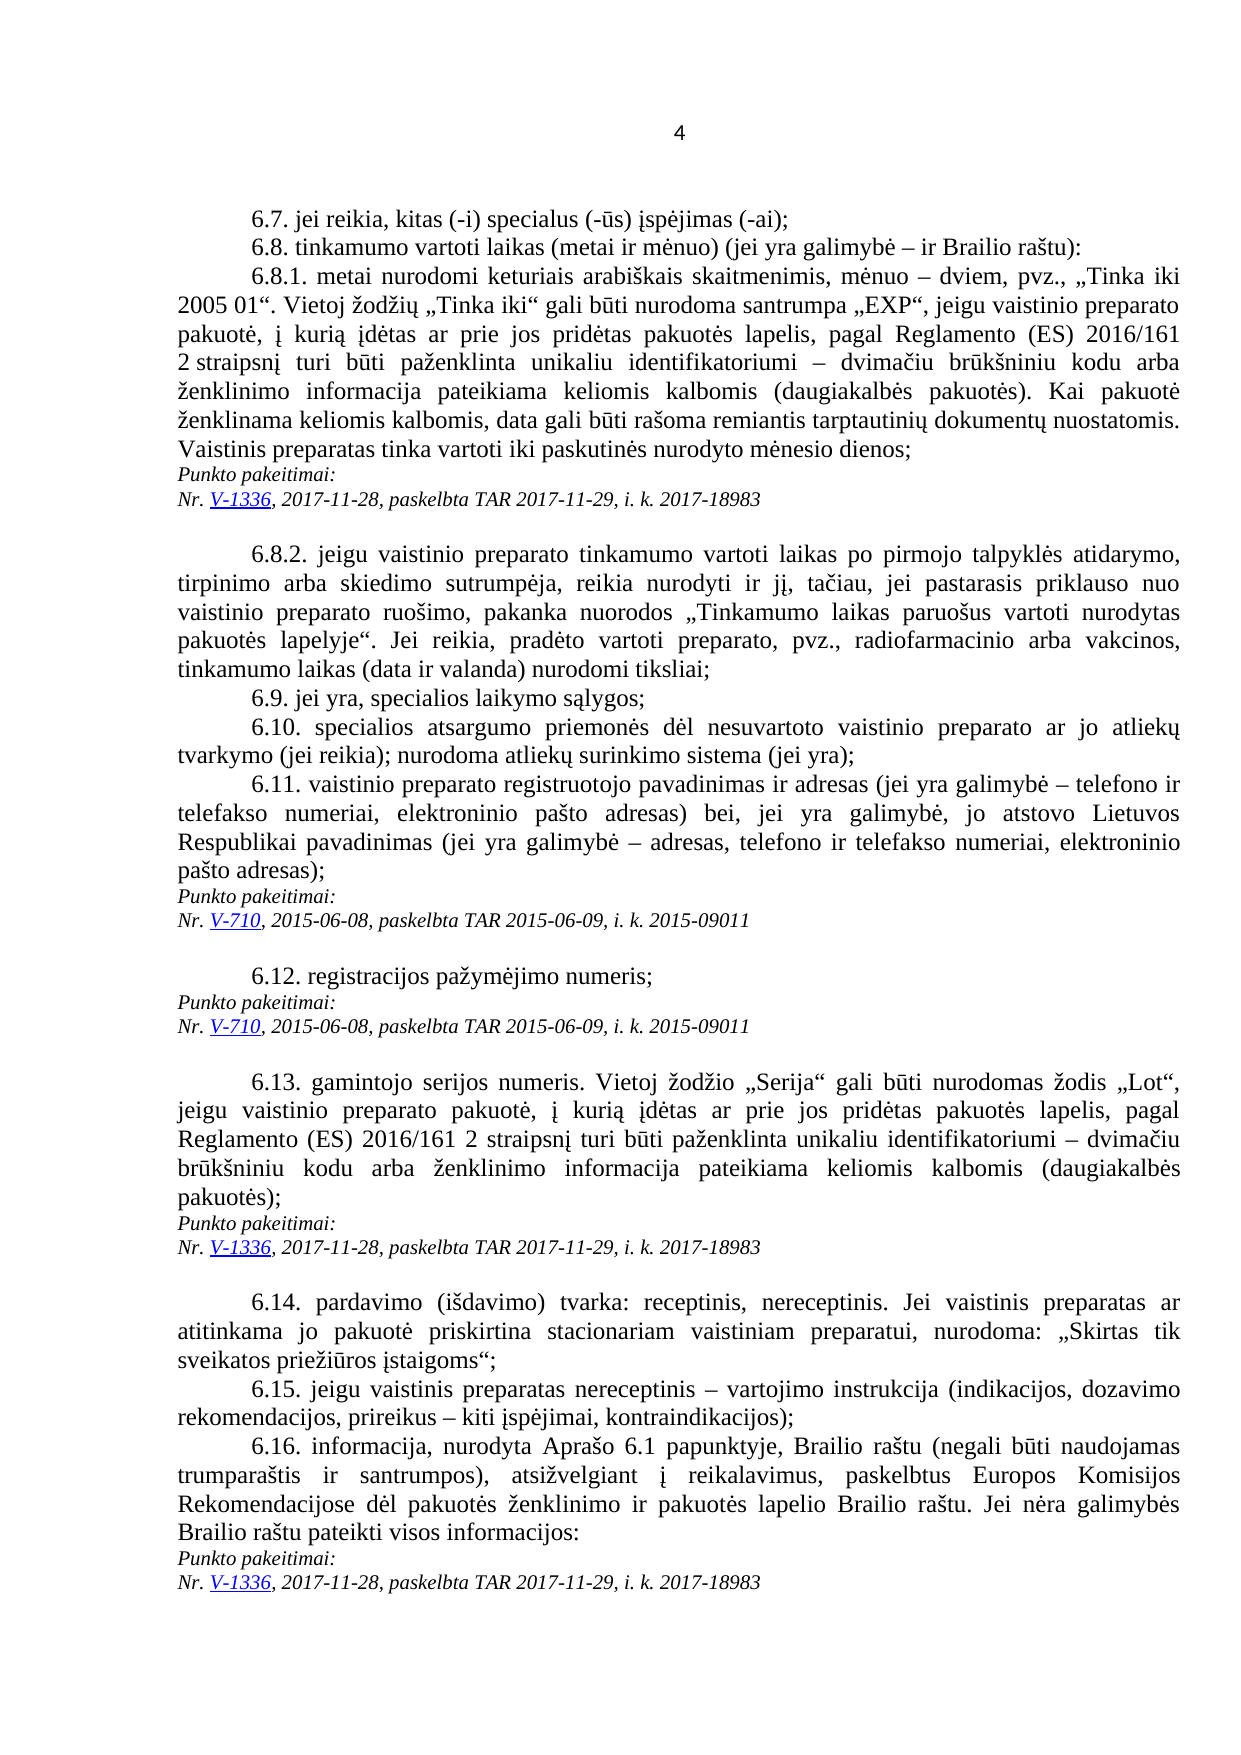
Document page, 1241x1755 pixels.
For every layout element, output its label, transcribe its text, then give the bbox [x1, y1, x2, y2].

text Punkto pakeitimai: [177, 462, 1181, 486]
text 6.16. informacija, nurodyta Aprašo 6.1 papunktyje, Brailio raštu (negali būti naudojamas trumparaštis ir santrumpos), atsižvelgiant į reikalavimus, paskelbtus Europos Komisijos Rekomendacijose dėl pakuotės ženklinimo ir pakuotės lapelio Brailio raštu. Jei nėra galimybės Brailio raštu pateikti visos informacijos: [177, 1431, 1181, 1546]
text Nr. V-1336, 2017-11-28, paskelbta TAR 2017-11-29, i. k. 2017-18983 [177, 1570, 1181, 1594]
text Nr. V-1336, 2017-11-28, paskelbta TAR 2017-11-29, i. k. 2017-18983 [177, 486, 1181, 511]
text 6.15. jeigu vaistinis preparatas nereceptinis – vartojimo instrukcija (indikacijos, dozavimo rekomendacijos, prireikus – kiti įspėjimai, kontraindikacijos); [177, 1374, 1181, 1431]
text Punkto pakeitimai: [177, 990, 1181, 1014]
text 6.8.1. metai nurodomi keturiais arabiškais skaitmenimis, mėnuo – dviem, pvz., „Tinka iki 2005 01“. Vietoj žodžių „Tinka iki“ gali būti nurodoma santrumpa „EXP“, jeigu vaistinio preparato pakuotė, į kurią įdėtas ar prie jos pridėtas pakuotės lapelis, pagal Reglamento (ES) 2016/161 2 straipsnį turi būti paženklinta unikaliu identifikatoriumi – dvimačiu brūkšniniu kodu arba ženklinimo informacija pateikiama keliomis kalbomis (daugiakalbės pakuotės). Kai pakuotė ženklinama keliomis kalbomis, data gali būti rašoma remiantis tarptautinių dokumentų nuostatomis. Vaistinis preparatas tinka vartoti iki paskutinės nurodyto mėnesio dienos; [177, 261, 1181, 462]
text 6.14. pardavimo (išdavimo) tvarka: receptinis, nereceptinis. Jei vaistinis preparatas ar atitinkama jo pakuotė priskirtina stacionariam vaistiniam preparatui, nurodoma: „Skirtas tik sveikatos priežiūros įstaigoms“; [177, 1287, 1181, 1374]
text 6.13. gamintojo serijos numeris. Vietoj žodžio „Serija“ gali būti nurodomas žodis „Lot“, jeigu vaistinio preparato pakuotė, į kurią įdėtas ar prie jos pridėtas pakuotės lapelis, pagal Reglamento (ES) 2016/161 2 straipsnį turi būti paženklinta unikaliu identifikatoriumi – dvimačiu brūkšniniu kodu arba ženklinimo informacija pateikiama keliomis kalbomis (daugiakalbės pakuotės); [177, 1067, 1181, 1211]
text Nr. V-1336, 2017-11-28, paskelbta TAR 2017-11-29, i. k. 2017-18983 [177, 1234, 1181, 1259]
text 6.8.2. jeigu vaistinio preparato tinkamumo vartoti laikas po pirmojo talpyklės atidarymo, tirpinimo arba skiedimo sutrumpėja, reikia nurodyti ir jį, tačiau, jei pastarasis priklauso nuo vaistinio preparato ruošimo, pakanka nuorodos „Tinkamumo laikas paruošus vartoti nurodytas pakuotės lapelyje“. Jei reikia, pradėto vartoti preparato, pvz., radiofarmacinio arba vakcinos, tinkamumo laikas (data ir valanda) nurodomi tiksliai; [177, 539, 1181, 683]
text 6.11. vaistinio preparato registruotojo pavadinimas ir adresas (jei yra galimybė – telefono ir telefakso numeriai, elektroninio pašto adresas) bei, jei yra galimybė, jo atstovo Lietuvos Respublikai pavadinimas (jei yra galimybė – adresas, telefono ir telefakso numeriai, elektroninio pašto adresas); [177, 769, 1181, 884]
text Punkto pakeitimai: [177, 884, 1181, 908]
text Punkto pakeitimai: [177, 1546, 1181, 1570]
text 6.10. specialios atsargumo priemonės dėl nesuvartoto vaistinio preparato ar jo atliekų tvarkymo (jei reikia); nurodoma atliekų surinkimo sistema (jei yra); [177, 712, 1181, 769]
text 6.9. jei yra, specialios laikymo sąlygos; [177, 683, 1181, 712]
text Punkto pakeitimai: [177, 1211, 1181, 1234]
text Nr. V-710, 2015-06-08, paskelbta TAR 2015-06-09, i. k. 2015-09011 [177, 1014, 1181, 1038]
text 6.7. jei reikia, kitas (-i) specialus (-ūs) įspėjimas (-ai); [177, 204, 1181, 232]
text 6.8. tinkamumo vartoti laikas (metai ir mėnuo) (jei yra galimybė – ir Brailio raštu): [177, 232, 1181, 261]
text Nr. V-710, 2015-06-08, paskelbta TAR 2015-06-09, i. k. 2015-09011 [177, 908, 1181, 932]
text 6.12. registracijos pažymėjimo numeris; [177, 961, 1181, 990]
